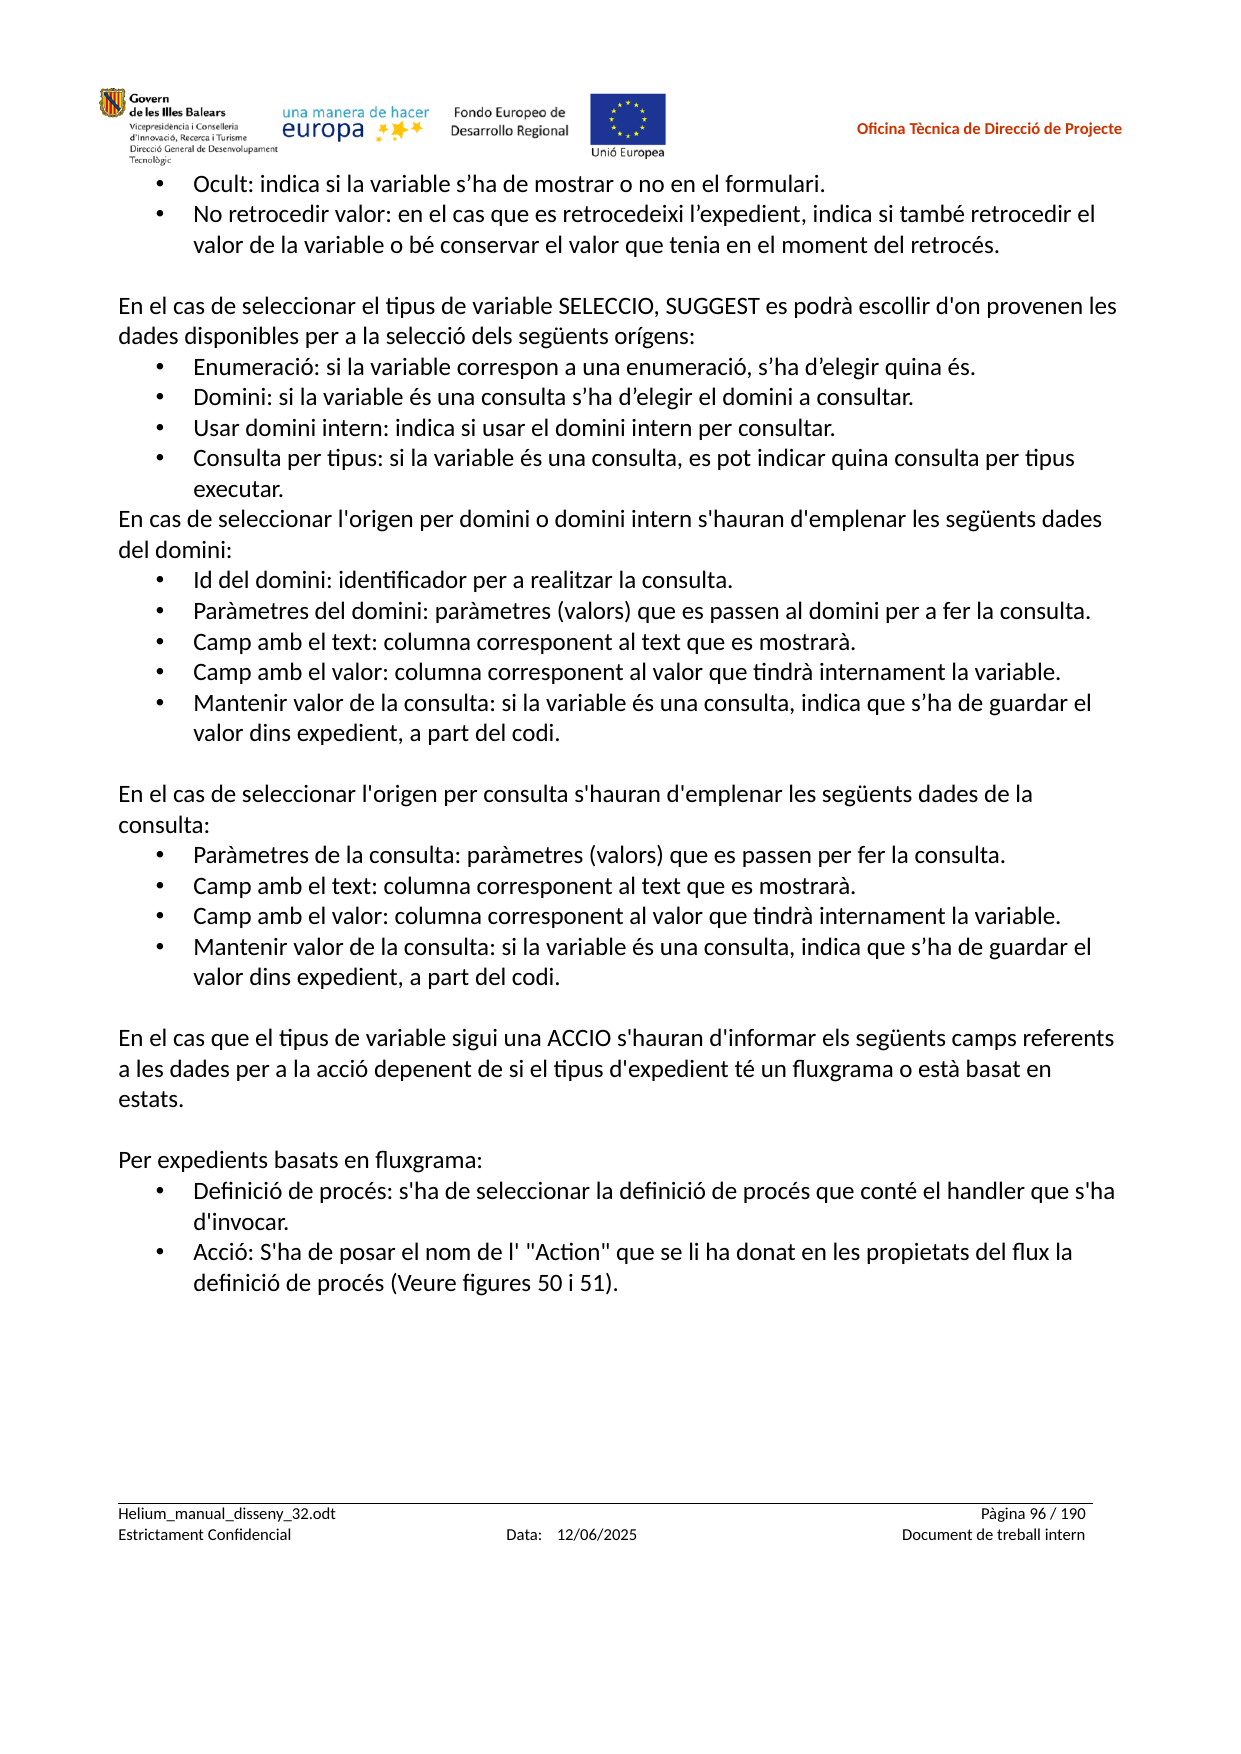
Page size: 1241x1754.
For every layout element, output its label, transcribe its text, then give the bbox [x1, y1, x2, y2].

text Per expedients basats en fluxgrama: [118, 1144, 1122, 1175]
list Camp amb el valor: columna corresponent al valor que tindrà internament la variable. [156, 900, 1122, 931]
list Paràmetres del domini: paràmetres (valors) que es passen al domini per a fer la consulta. [156, 595, 1122, 626]
list Camp amb el text: columna corresponent al text que es mostrarà. [156, 626, 1122, 656]
list Id del domini: identificador per a realitzar la consulta. [156, 565, 1122, 595]
list Mantenir valor de la consulta: si la variable és una consulta, indica que s’ha de guardar el valor dins expedient, a part del codi. [156, 687, 1122, 748]
list Mantenir valor de la consulta: si la variable és una consulta, indica que s’ha de guardar el valor dins expedient, a part del codi. [156, 931, 1122, 992]
list Acció: S'ha de posar el nom de l' "Action" que se li ha donat en les propietats del flux la definició de procés (Veure figures 50 i 51). [156, 1236, 1122, 1297]
text En el cas de seleccionar l'origen per consulta s'hauran d'emplenar les següents dades de la consulta: [118, 778, 1122, 839]
list Camp amb el valor: columna corresponent al valor que tindrà internament la variable. [156, 656, 1122, 687]
list Usar domini intern: indica si usar el domini intern per consultar. [156, 412, 1122, 443]
list No retrocedir valor: en el cas que es retrocedeixi l’expedient, indica si també retrocedir el valor de la variable o bé conservar el valor que tenia en el moment del retrocés. [156, 198, 1122, 259]
list Camp amb el text: columna corresponent al text que es mostrarà. [156, 870, 1122, 900]
list Domini: si la variable és una consulta s’ha d’elegir el domini a consultar. [156, 382, 1122, 412]
list Definició de procés: s'ha de seleccionar la definició de procés que conté el handler que s'ha d'invocar. [156, 1175, 1122, 1236]
list Ocult: indica si la variable s’ha de mostrar o no en el formulari. [156, 168, 1122, 198]
list Consulta per tipus: si la variable és una consulta, es pot indicar quina consulta per tipus executar. [156, 443, 1122, 504]
text En el cas que el tipus de variable sigui una ACCIO s'hauran d'informar els següents camps referents a les dades per a la acció depenent de si el tipus d'expedient té un fluxgrama o està basat en estats. [118, 1022, 1122, 1114]
list Paràmetres de la consulta: paràmetres (valors) que es passen per fer la consulta. [156, 839, 1122, 870]
picture [99, 87, 668, 166]
text En cas de seleccionar l'origen per domini o domini intern s'hauran d'emplenar les següents dades del domini: [118, 504, 1122, 565]
list Enumeració: si la variable correspon a una enumeració, s’ha d’elegir quina és. [156, 351, 1122, 382]
text En el cas de seleccionar el tipus de variable SELECCIO, SUGGEST es podrà escollir d'on provenen les dades disponibles per a la selecció dels següents orígens: [118, 290, 1122, 351]
